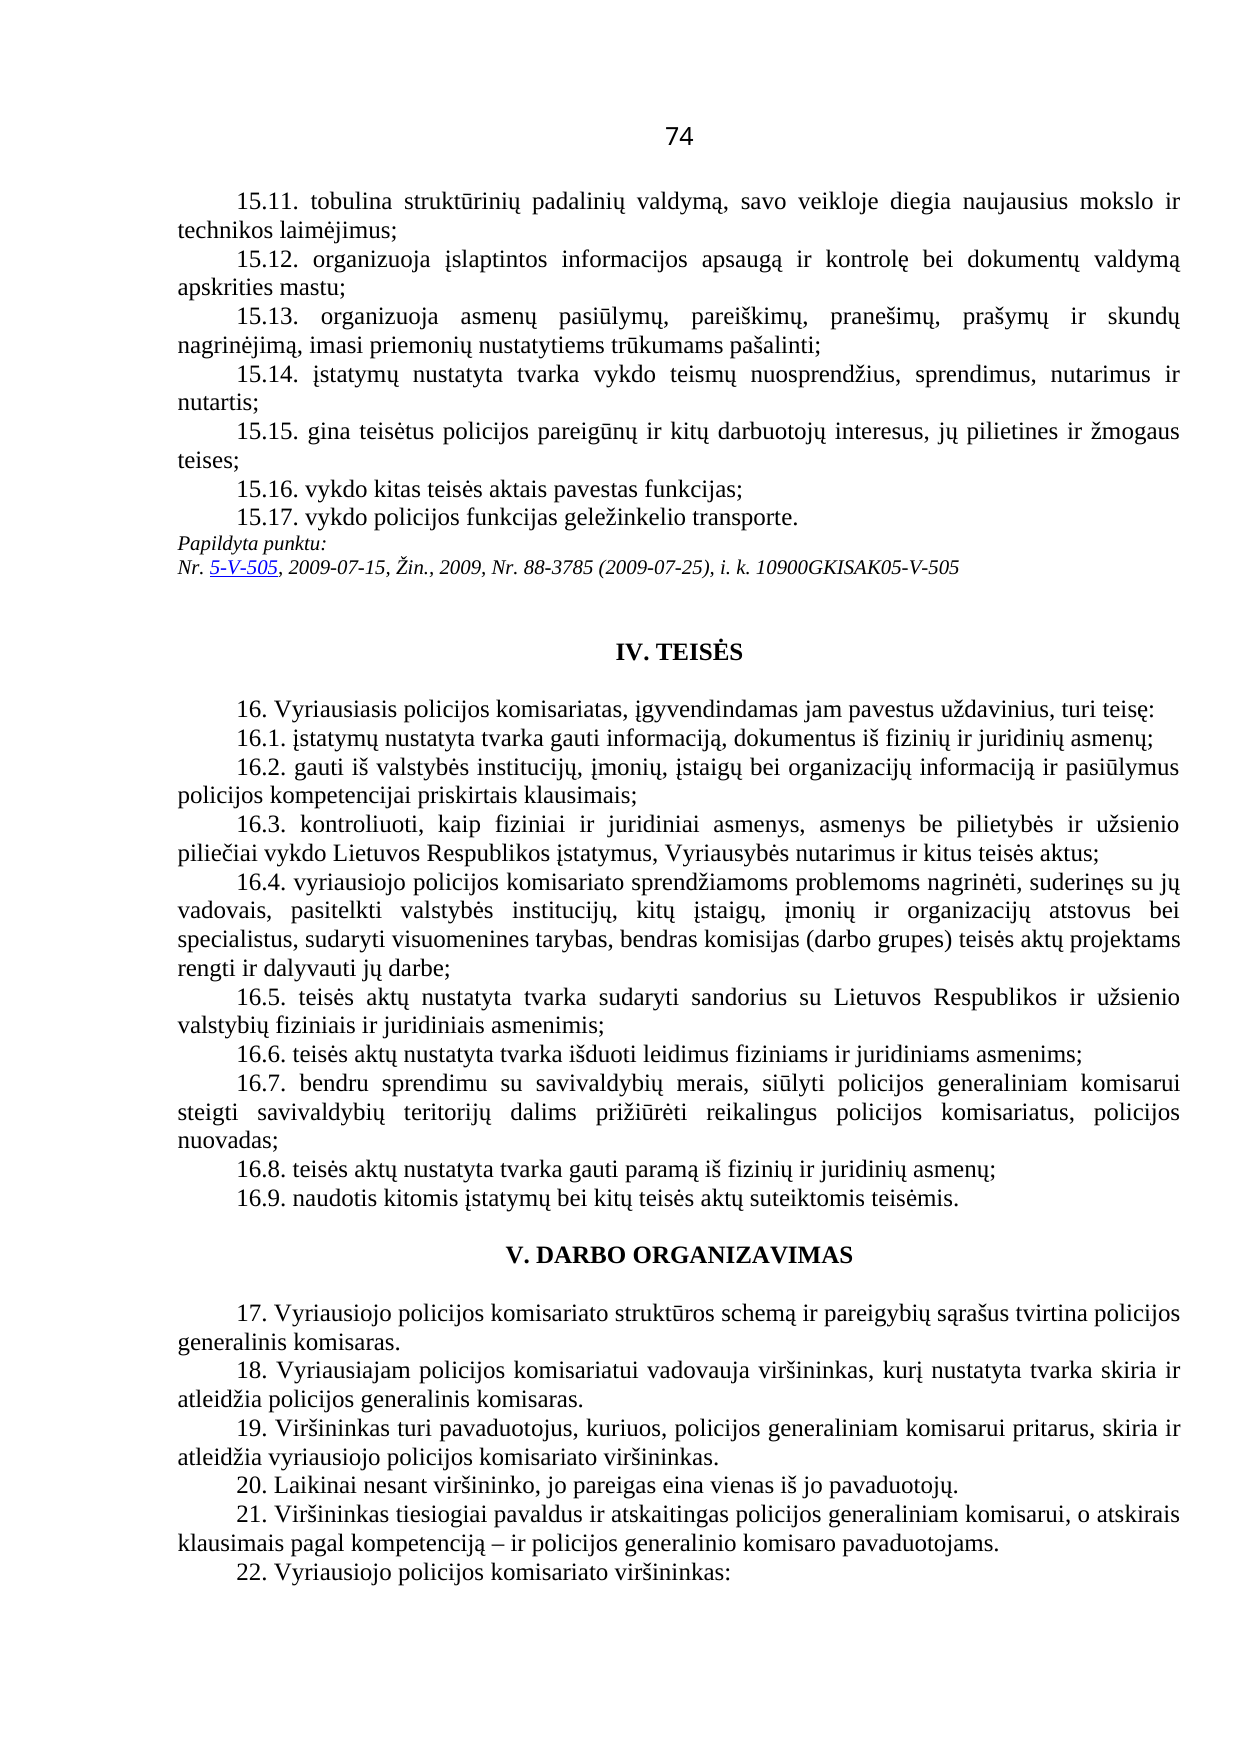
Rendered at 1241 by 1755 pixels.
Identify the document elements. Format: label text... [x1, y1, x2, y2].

text IV. TEISĖS [177, 637, 1181, 666]
text 15.17. vykdo policijos funkcijas geležinkelio transporte. [177, 502, 1181, 531]
text 16.5. teisės aktų nustatyta tvarka sudaryti sandorius su Lietuvos Respublikos ir užsienio valstybių fiziniais ir juridiniais asmenimis; [177, 982, 1181, 1039]
text 16.2. gauti iš valstybės institucijų, įmonių, įstaigų bei organizacijų informaciją ir pasiūlymus policijos kompetencijai priskirtais klausimais; [177, 752, 1181, 809]
text 16. Vyriausiasis policijos komisariatas, įgyvendindamas jam pavestus uždavinius, turi teisę: [177, 694, 1181, 723]
text V. DARBO ORGANIZAVIMAS [177, 1241, 1181, 1269]
text 15.12. organizuoja įslaptintos informacijos apsaugą ir kontrolę bei dokumentų valdymą apskrities mastu; [177, 244, 1181, 301]
text 15.15. gina teisėtus policijos pareigūnų ir kitų darbuotojų interesus, jų pilietines ir žmogaus teises; [177, 416, 1181, 474]
text 16.4. vyriausiojo policijos komisariato sprendžiamoms problemoms nagrinėti, suderinęs su jų vadovais, pasitelkti valstybės institucijų, kitų įstaigų, įmonių ir organizacijų atstovus bei specialistus, sudaryti visuomenines tarybas, bendras komisijas (darbo grupes) teisės aktų projektams rengti ir dalyvauti jų darbe; [177, 867, 1181, 982]
text 15.11. tobulina struktūrinių padalinių valdymą, savo veikloje diegia naujausius mokslo ir technikos laimėjimus; [177, 186, 1181, 244]
text 20. Laikinai nesant viršininko, jo pareigas eina vienas iš jo pavaduotojų. [177, 1471, 1181, 1499]
text 17. Vyriausiojo policijos komisariato struktūros schemą ir pareigybių sąrašus tvirtina policijos generalinis komisaras. [177, 1298, 1181, 1356]
text 15.16. vykdo kitas teisės aktais pavestas funkcijas; [177, 474, 1181, 502]
text 22. Vyriausiojo policijos komisariato viršininkas: [177, 1557, 1181, 1586]
text 19. Viršininkas turi pavaduotojus, kuriuos, policijos generaliniam komisarui pritarus, skiria ir atleidžia vyriausiojo policijos komisariato viršininkas. [177, 1413, 1181, 1471]
text Nr. 5-V-505, 2009-07-15, Žin., 2009, Nr. 88-3785 (2009-07-25), i. k. 10900GKISAK05-V-505 [177, 555, 1181, 579]
text 15.14. įstatymų nustatyta tvarka vykdo teismų nuosprendžius, sprendimus, nutarimus ir nutartis; [177, 359, 1181, 416]
text Papildyta punktu: [177, 531, 1181, 555]
text 16.1. įstatymų nustatyta tvarka gauti informaciją, dokumentus iš fizinių ir juridinių asmenų; [177, 723, 1181, 752]
text 21. Viršininkas tiesiogiai pavaldus ir atskaitingas policijos generaliniam komisarui, o atskirais klausimais pagal kompetenciją – ir policijos generalinio komisaro pavaduotojams. [177, 1499, 1181, 1557]
text 18. Vyriausiajam policijos komisariatui vadovauja viršininkas, kurį nustatyta tvarka skiria ir atleidžia policijos generalinis komisaras. [177, 1356, 1181, 1413]
text 16.9. naudotis kitomis įstatymų bei kitų teisės aktų suteiktomis teisėmis. [177, 1183, 1181, 1212]
text 15.13. organizuoja asmenų pasiūlymų, pareiškimų, pranešimų, prašymų ir skundų nagrinėjimą, imasi priemonių nustatytiems trūkumams pašalinti; [177, 301, 1181, 359]
text 16.8. teisės aktų nustatyta tvarka gauti paramą iš fizinių ir juridinių asmenų; [177, 1154, 1181, 1183]
text 16.3. kontroliuoti, kaip fiziniai ir juridiniai asmenys, asmenys be pilietybės ir užsienio piliečiai vykdo Lietuvos Respublikos įstatymus, Vyriausybės nutarimus ir kitus teisės aktus; [177, 809, 1181, 867]
text 16.6. teisės aktų nustatyta tvarka išduoti leidimus fiziniams ir juridiniams asmenims; [177, 1039, 1181, 1068]
text 16.7. bendru sprendimu su savivaldybių merais, siūlyti policijos generaliniam komisarui steigti savivaldybių teritorijų dalims prižiūrėti reikalingus policijos komisariatus, policijos nuovadas; [177, 1068, 1181, 1154]
